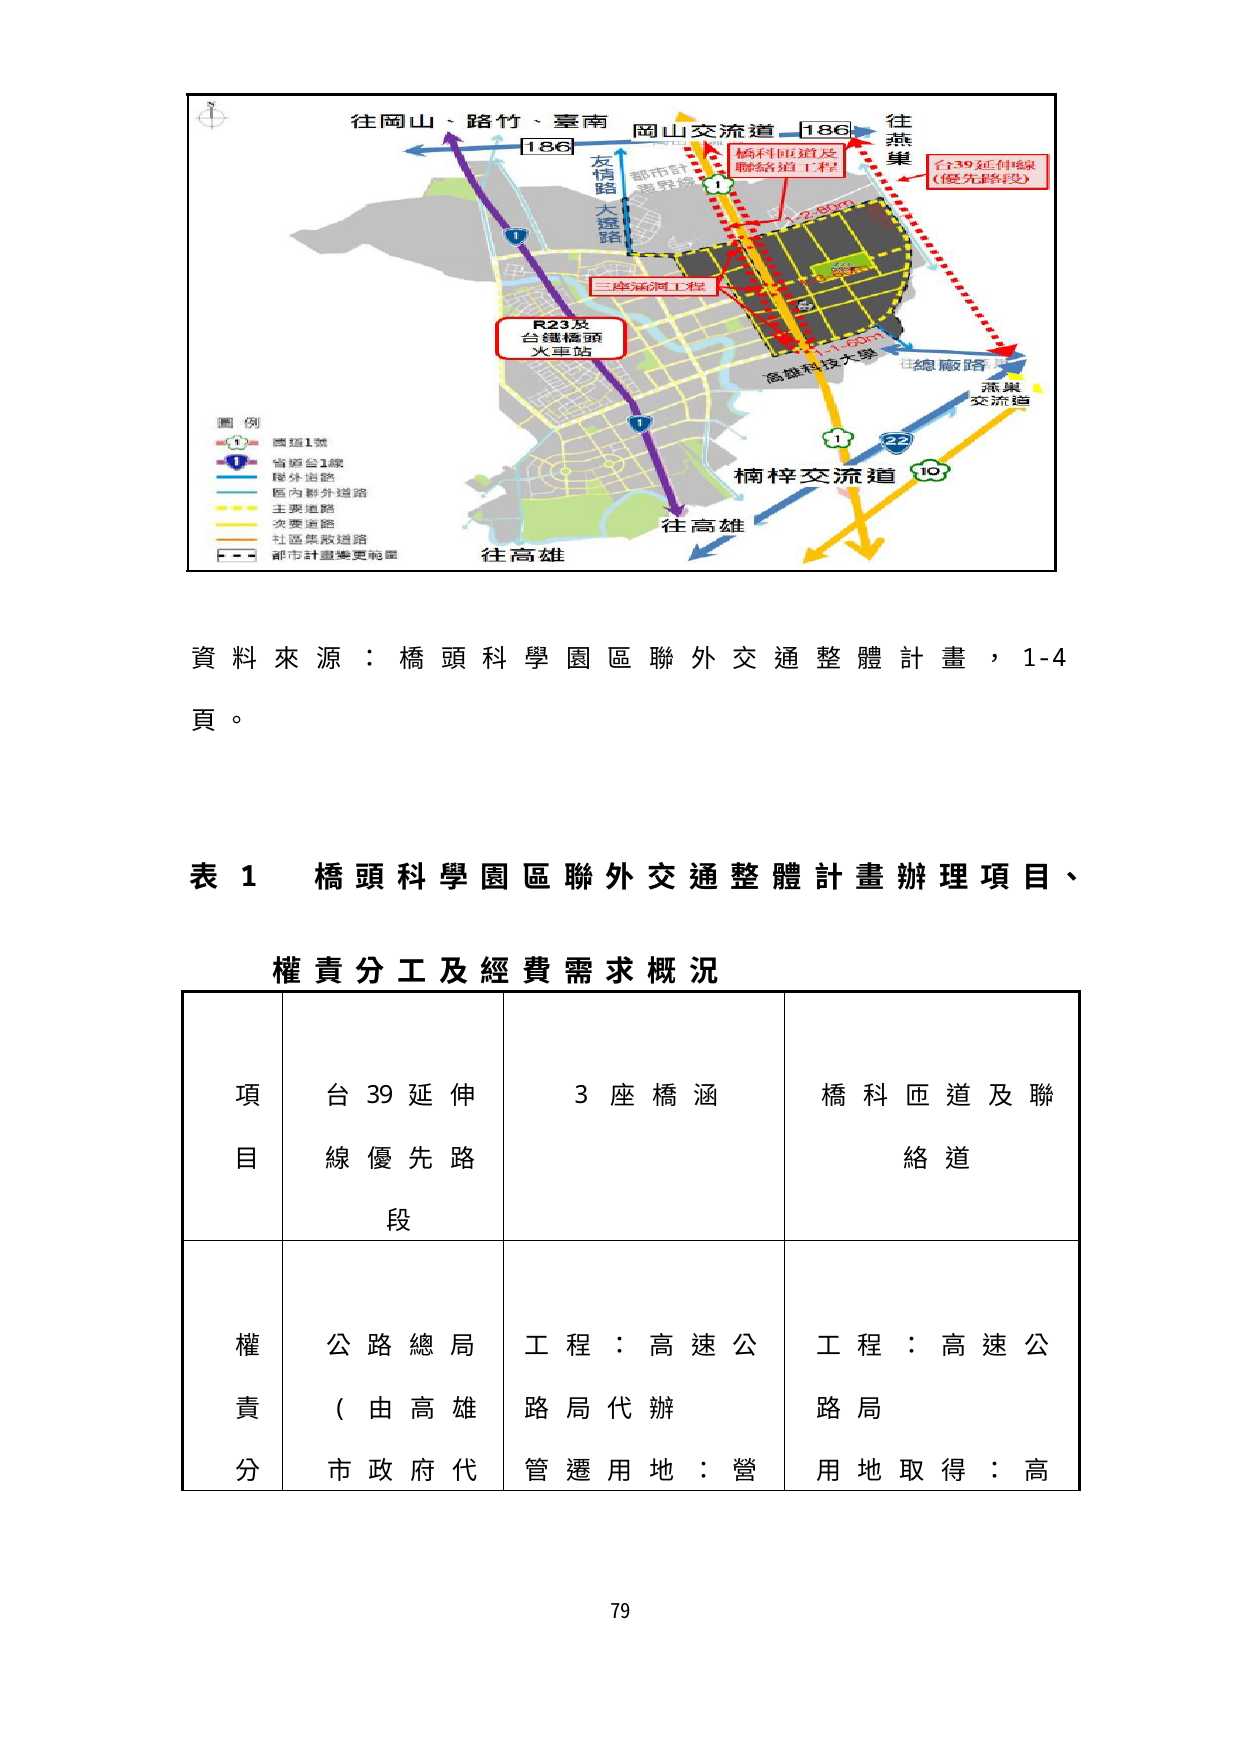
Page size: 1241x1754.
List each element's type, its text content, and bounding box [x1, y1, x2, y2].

table_cell 工程：高速公路局 用地取得：高 [785, 1241, 1078, 1490]
table_header 台39延伸線優先路段 [283, 993, 503, 1240]
table_cell 工程：高速公路局代辦 管遷用地：營 [504, 1241, 784, 1490]
table_header 項目 [184, 993, 282, 1240]
text 表1 橋頭科學園區聯外交通整體計畫辦理項目、權責分工及經費需求概況 [173, 802, 1058, 990]
table_header 3座橋涵 [504, 993, 784, 1240]
table_cell 公路總局 (由高雄市政府代 [283, 1241, 503, 1490]
table_cell 權責分 [184, 1241, 282, 1490]
table_header 橋科匝道及聯絡道 [785, 993, 1078, 1240]
text 資料來源：橋頭科學園區聯外交通整體計畫，1-4頁。 [183, 615, 1072, 740]
